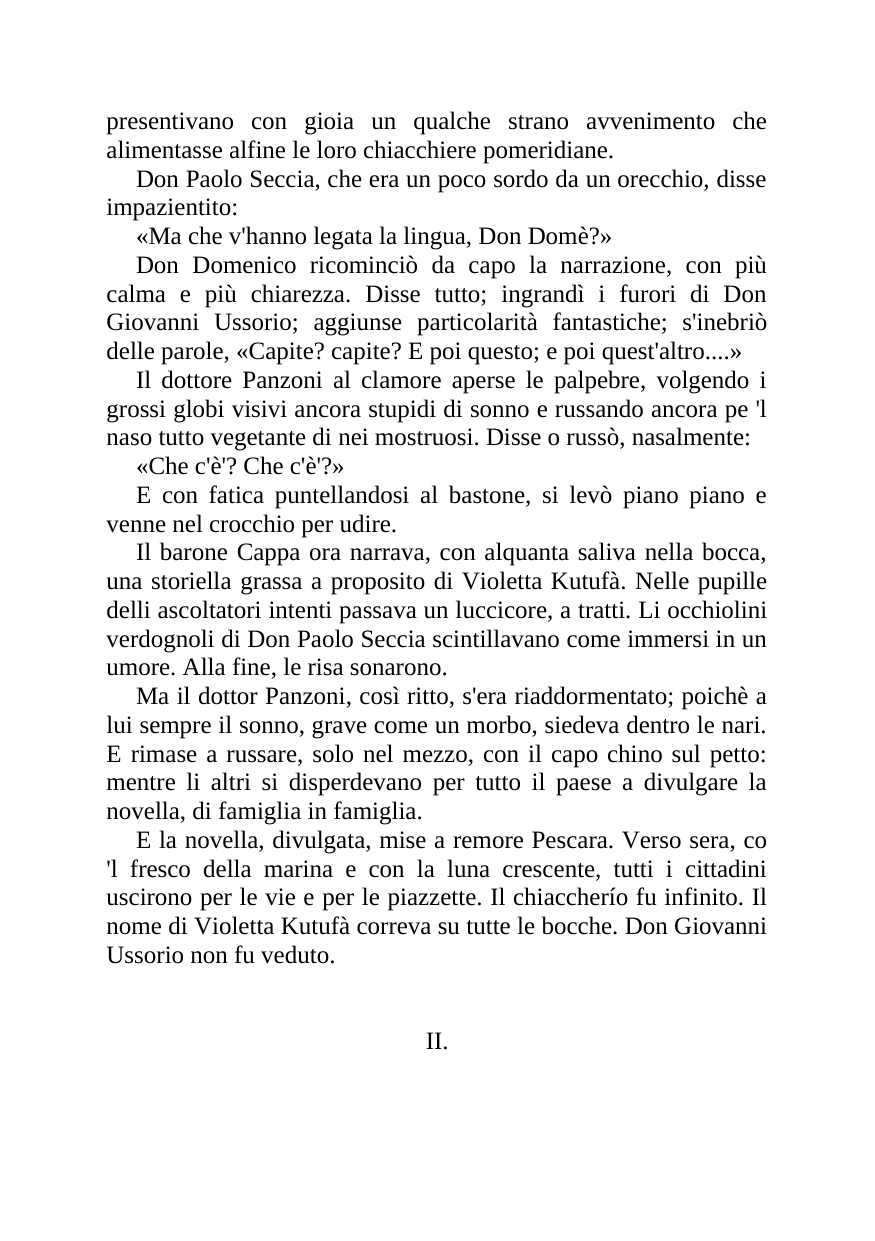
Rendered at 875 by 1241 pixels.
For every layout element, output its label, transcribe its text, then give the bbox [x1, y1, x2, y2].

text E con fatica puntellandosi al bastone, si levò piano piano e venne nel crocchio per udire. [106, 480, 768, 537]
text Il barone Cappa ora narrava, con alquanta saliva nella bocca, una storiella grassa a proposito di Violetta Kutufà. Nelle pupille delli ascoltatori intenti passava un luccicore, a tratti. Li occhiolini verdognoli di Don Paolo Seccia scintillavano come immersi in un umore. Alla fine, le risa sonarono. [106, 537, 768, 681]
text E la novella, divulgata, mise a remore Pescara. Verso sera, co 'l fresco della marina e con la luna crescente, tutti i cittadini uscirono per le vie e per le piazzette. Il chiaccherío fu infinito. Il nome di Violetta Kutufà correva su tutte le bocche. Don Giovanni Ussorio non fu veduto. [106, 825, 768, 969]
text Ma il dottor Panzoni, così ritto, s'era riaddormentato; poichè a lui sempre il sonno, grave come un morbo, siedeva dentro le nari. E rimase a russare, solo nel mezzo, con il capo chino sul petto: mentre li altri si disperdevano per tutto il paese a divulgare la novella, di famiglia in famiglia. [106, 681, 768, 825]
text Don Paolo Seccia, che era un poco sordo da un orecchio, disse impazientito: [106, 164, 768, 221]
text Don Domenico ricominciò da capo la narrazione, con più calma e più chiarezza. Disse tutto; ingrandì i furori di Don Giovanni Ussorio; aggiunse particolarità fantastiche; s'inebriò delle parole, «Capite? capite? E poi questo; e poi quest'altro....» [106, 250, 768, 365]
text presentivano con gioia un qualche strano avvenimento che alimentasse alfine le loro chiacchiere pomeridiane. [106, 106, 768, 164]
text II. [106, 1026, 768, 1055]
text «Che c'è'? Che c'è'?» [106, 451, 768, 480]
text «Ma che v'hanno legata la lingua, Don Domè?» [106, 221, 768, 250]
text Il dottore Panzoni al clamore aperse le palpebre, volgendo i grossi globi visivi ancora stupidi di sonno e russando ancora pe 'l naso tutto vegetante di nei mostruosi. Disse o russò, nasalmente: [106, 365, 768, 451]
